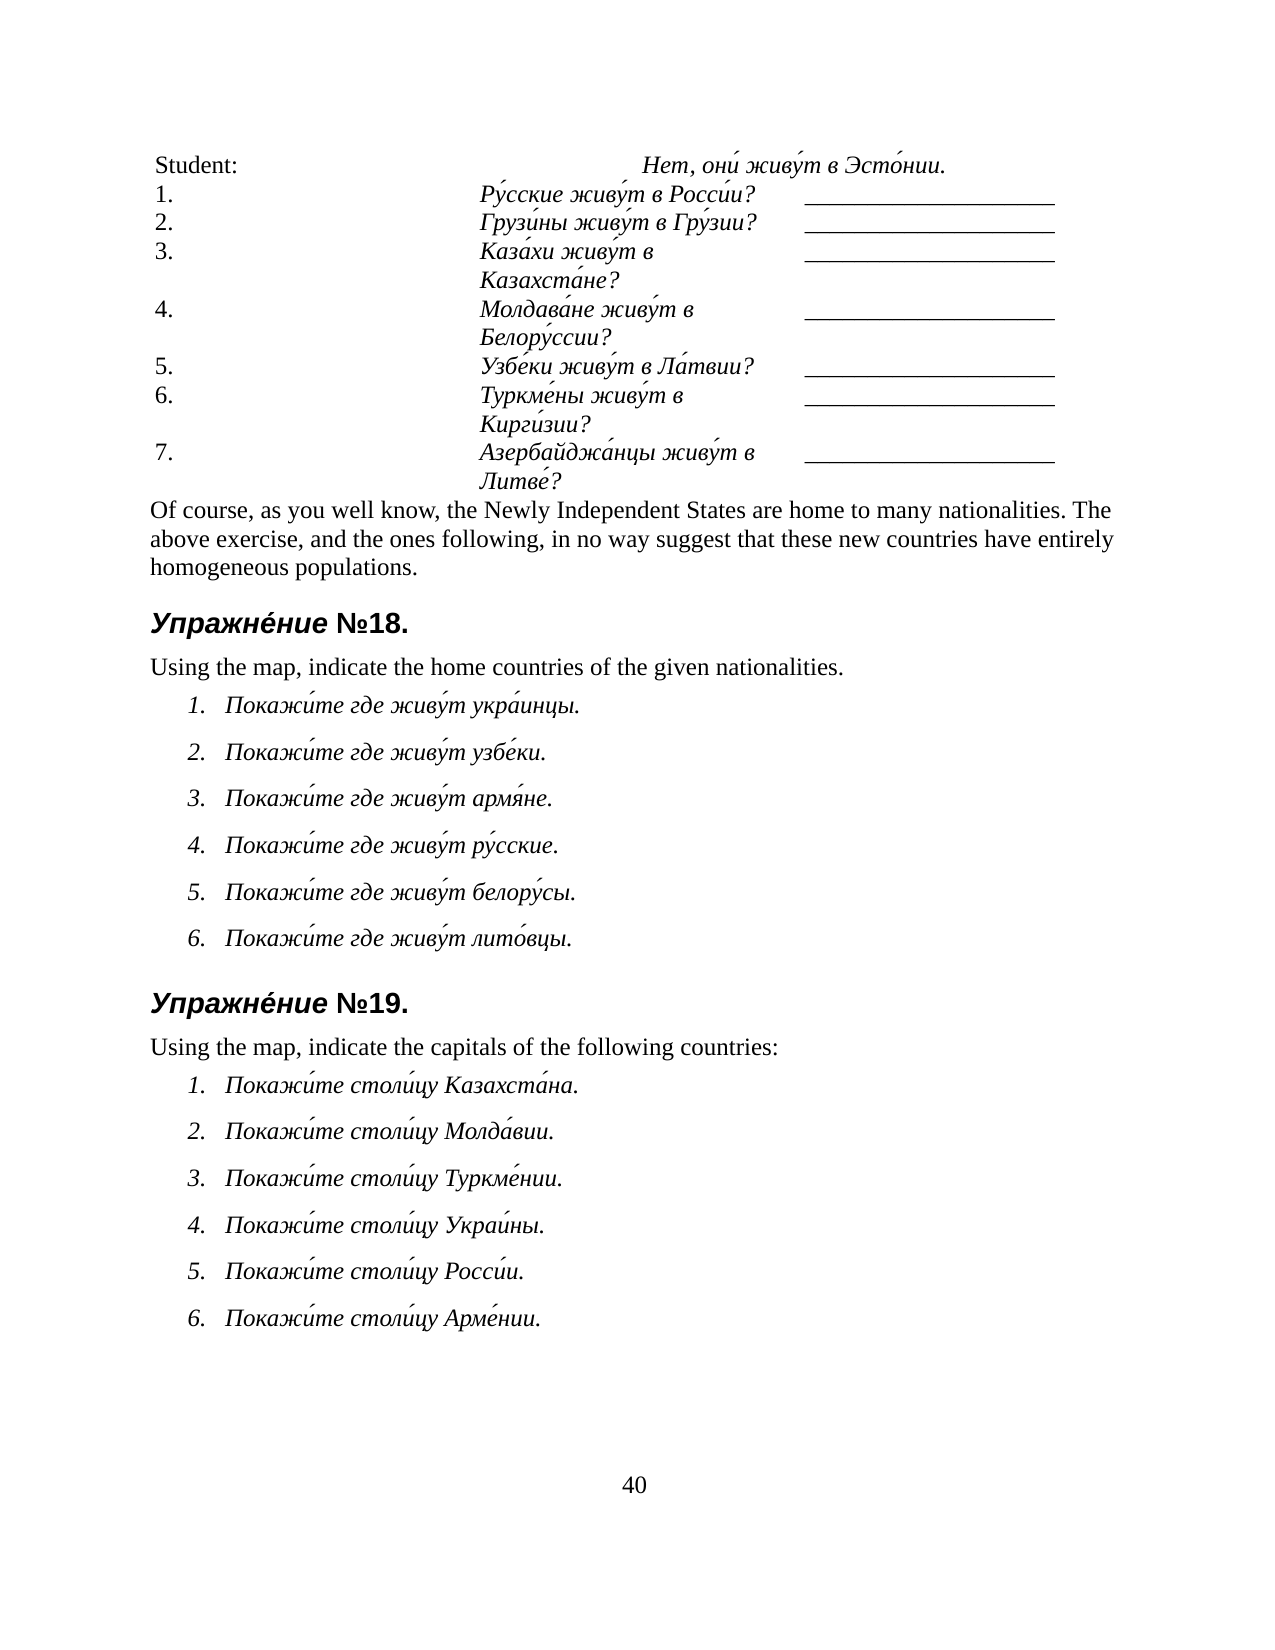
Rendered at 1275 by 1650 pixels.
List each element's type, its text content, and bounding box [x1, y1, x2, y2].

list Покажи́те где живу́т укра́инцы. [187, 690, 1125, 719]
list Покажи́те столи́цу Казахста́на. [187, 1070, 1125, 1098]
table_cell 7. [150, 438, 475, 495]
table_cell Узбе́ки живу́т в Ла́твии? [475, 351, 800, 380]
table_cell Грузи́ны живу́т в Гру́зии? [475, 208, 800, 236]
text Using the map, indicate the home countries of the given nationalities. [150, 652, 1125, 681]
list Покажи́те столи́цу Украи́ны. [187, 1210, 1125, 1238]
list Покажи́те столи́цу Туркме́нии. [187, 1163, 1125, 1192]
list Покажи́те где живу́т армя́не. [187, 783, 1125, 812]
subtitle Упражне́ние №18. [150, 606, 1125, 640]
table_cell ____________________ [800, 438, 1125, 495]
list Покажи́те где живу́т белору́сы. [187, 877, 1125, 905]
table_cell Молдава́не живу́т в Белору́ссии? [475, 294, 800, 351]
list Покажи́те столи́цу Молда́вии. [187, 1116, 1125, 1145]
table_cell Нет, они́ живу́т в Эсто́нии. [638, 150, 1125, 179]
list Покажи́те столи́цу Росси́и. [187, 1256, 1125, 1285]
table_cell 2. [150, 208, 475, 236]
table_cell ____________________ [800, 351, 1125, 380]
text Of course, as you well know, the Newly Independent States are home to many nationalities. The above exercise, and the ones following, in no way suggest that these new countries have entirely homogeneous populations. [150, 495, 1125, 581]
table_cell Каза́хи живу́т в Казахста́не? [475, 236, 800, 294]
table_header 1. [150, 179, 475, 207]
subtitle Упражне́ние №19. [150, 986, 1125, 1019]
table_header ____________________ [800, 179, 1125, 207]
table_cell ____________________ [800, 380, 1125, 437]
list Покажи́те столи́цу Арме́нии. [187, 1303, 1125, 1332]
table_cell Азербайджа́нцы живу́т в Литве́? [475, 438, 800, 495]
table_cell 4. [150, 294, 475, 351]
table_cell 5. [150, 351, 475, 380]
text Using the map, indicate the capitals of the following countries: [150, 1032, 1125, 1061]
table_cell Student: [150, 150, 637, 179]
list Покажи́те где живу́т лито́вцы. [187, 923, 1125, 952]
list Покажи́те где живу́т ру́сские. [187, 830, 1125, 859]
table_cell 6. [150, 380, 475, 437]
table_cell ____________________ [800, 236, 1125, 294]
table_cell ____________________ [800, 208, 1125, 236]
table_cell ____________________ [800, 294, 1125, 351]
list Покажи́те где живу́т узбе́ки. [187, 737, 1125, 765]
table_cell 3. [150, 236, 475, 294]
table_cell Туркме́ны живу́т в Кирги́зии? [475, 380, 800, 437]
table_header Ру́сские живу́т в Росси́и? [475, 179, 800, 207]
